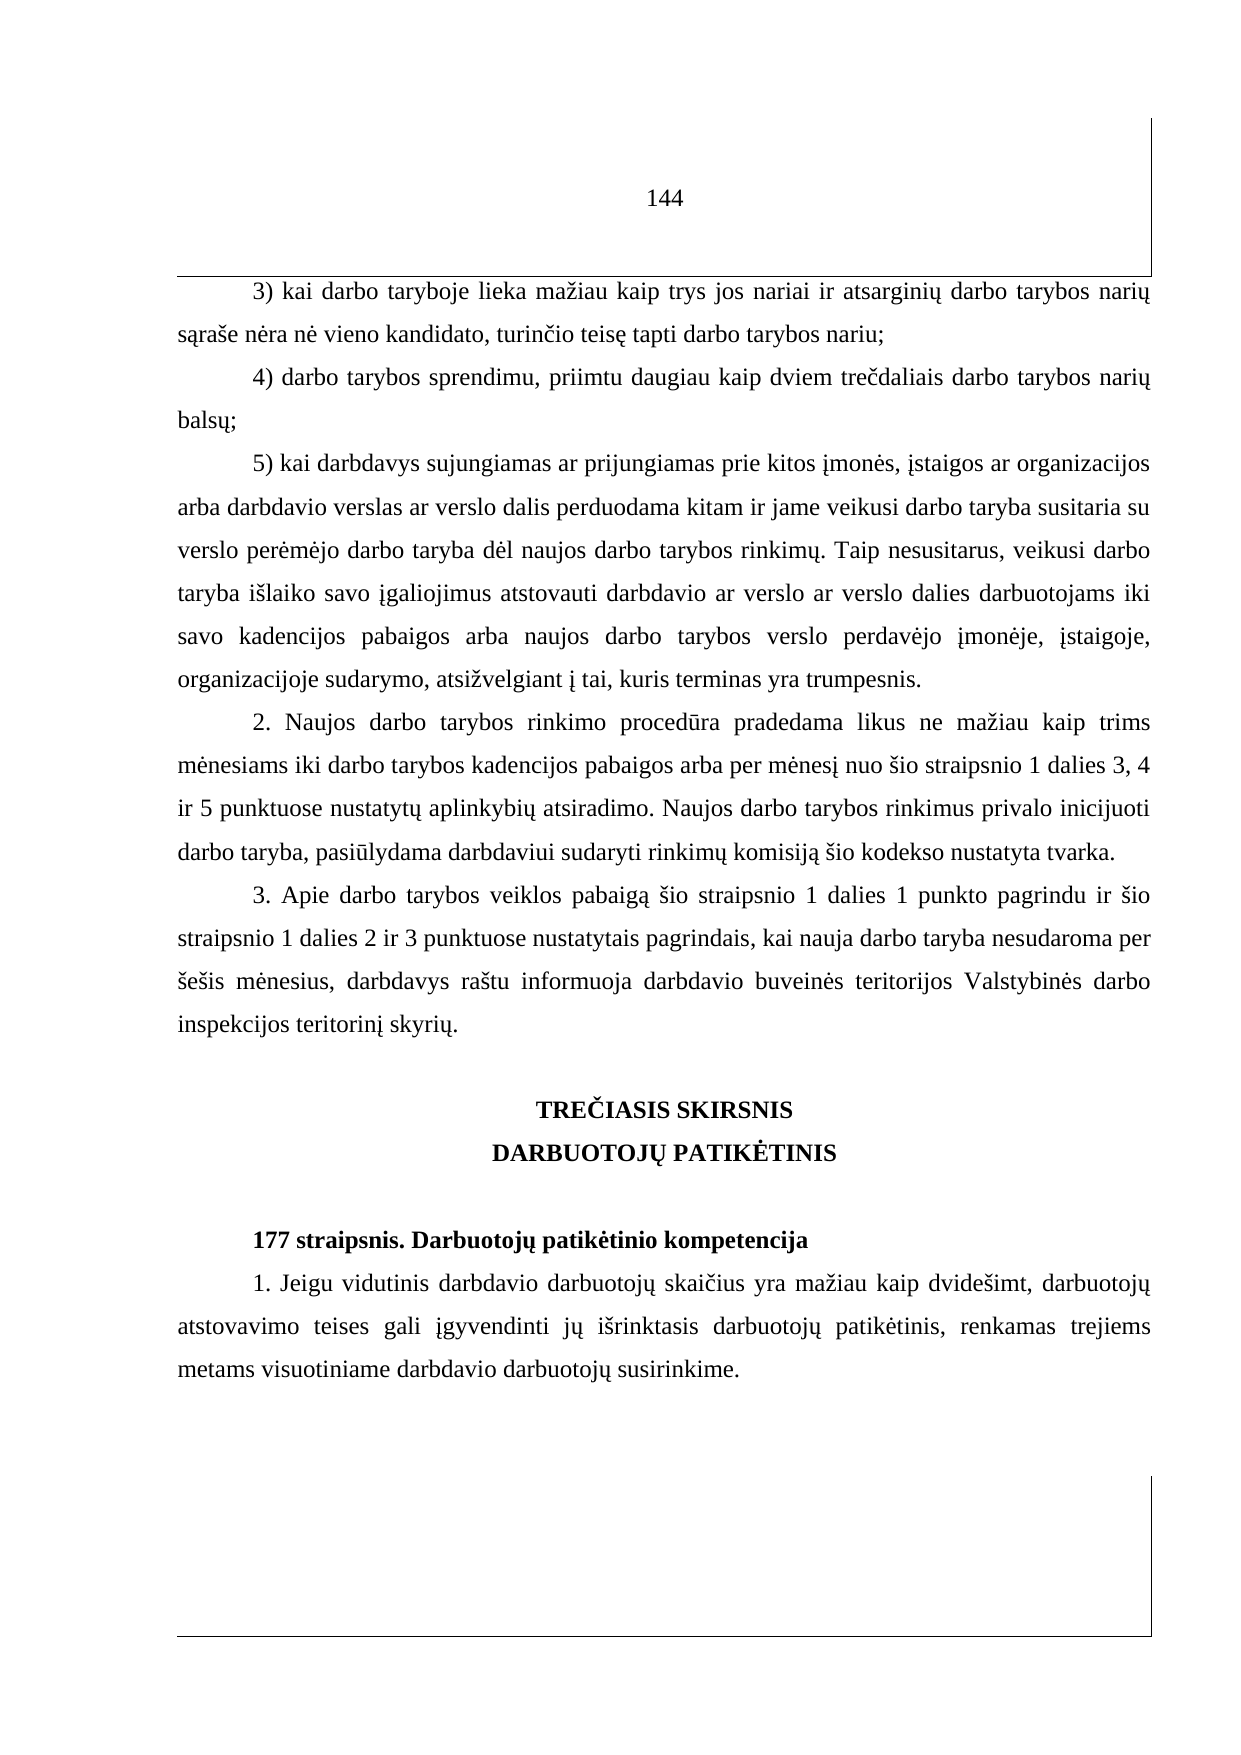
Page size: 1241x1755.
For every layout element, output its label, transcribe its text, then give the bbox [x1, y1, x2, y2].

text 1. Jeigu vidutinis darbdavio darbuotojų skaičius yra mažiau kaip dvidešimt, darbuotojų atstovavimo teises gali įgyvendinti jų išrinktasis darbuotojų patikėtinis, renkamas trejiems metams visuotiniame darbdavio darbuotojų susirinkime. [177, 1268, 1152, 1383]
text 3) kai darbo taryboje lieka mažiau kaip trys jos nariai ir atsarginių darbo tarybos narių sąraše nėra nė vieno kandidato, turinčio teisę tapti darbo tarybos nariu; [177, 276, 1152, 348]
text DARBUOTOJŲ PATIKĖTINIS [177, 1138, 1152, 1167]
text 2. Naujos darbo tarybos rinkimo procedūra pradedama likus ne mažiau kaip trims mėnesiams iki darbo tarybos kadencijos pabaigos arba per mėnesį nuo šio straipsnio 1 dalies 3, 4 ir 5 punktuose nustatytų aplinkybių atsiradimo. Naujos darbo tarybos rinkimus privalo inicijuoti darbo taryba, pasiūlydama darbdaviui sudaryti rinkimų komisiją šio kodekso nustatyta tvarka. [177, 707, 1152, 865]
text TREČIASIS SKIRSNIS [177, 1095, 1152, 1124]
text 4) darbo tarybos sprendimu, priimtu daugiau kaip dviem trečdaliais darbo tarybos narių balsų; [177, 362, 1152, 434]
subtitle 177 straipsnis. Darbuotojų patikėtinio kompetencija [177, 1225, 1152, 1253]
text 3. Apie darbo tarybos veiklos pabaigą šio straipsnio 1 dalies 1 punkto pagrindu ir šio straipsnio 1 dalies 2 ir 3 punktuose nustatytais pagrindais, kai nauja darbo taryba nesudaroma per šešis mėnesius, darbdavys raštu informuoja darbdavio buveinės teritorijos Valstybinės darbo inspekcijos teritorinį skyrių. [177, 880, 1152, 1038]
text 5) kai darbdavys sujungiamas ar prijungiamas prie kitos įmonės, įstaigos ar organizacijos arba darbdavio verslas ar verslo dalis perduodama kitam ir jame veikusi darbo taryba susitaria su verslo perėmėjo darbo taryba dėl naujos darbo tarybos rinkimų. Taip nesusitarus, veikusi darbo taryba išlaiko savo įgaliojimus atstovauti darbdavio ar verslo ar verslo dalies darbuotojams iki savo kadencijos pabaigos arba naujos darbo tarybos verslo perdavėjo įmonėje, įstaigoje, organizacijoje sudarymo, atsižvelgiant į tai, kuris terminas yra trumpesnis. [177, 448, 1152, 693]
